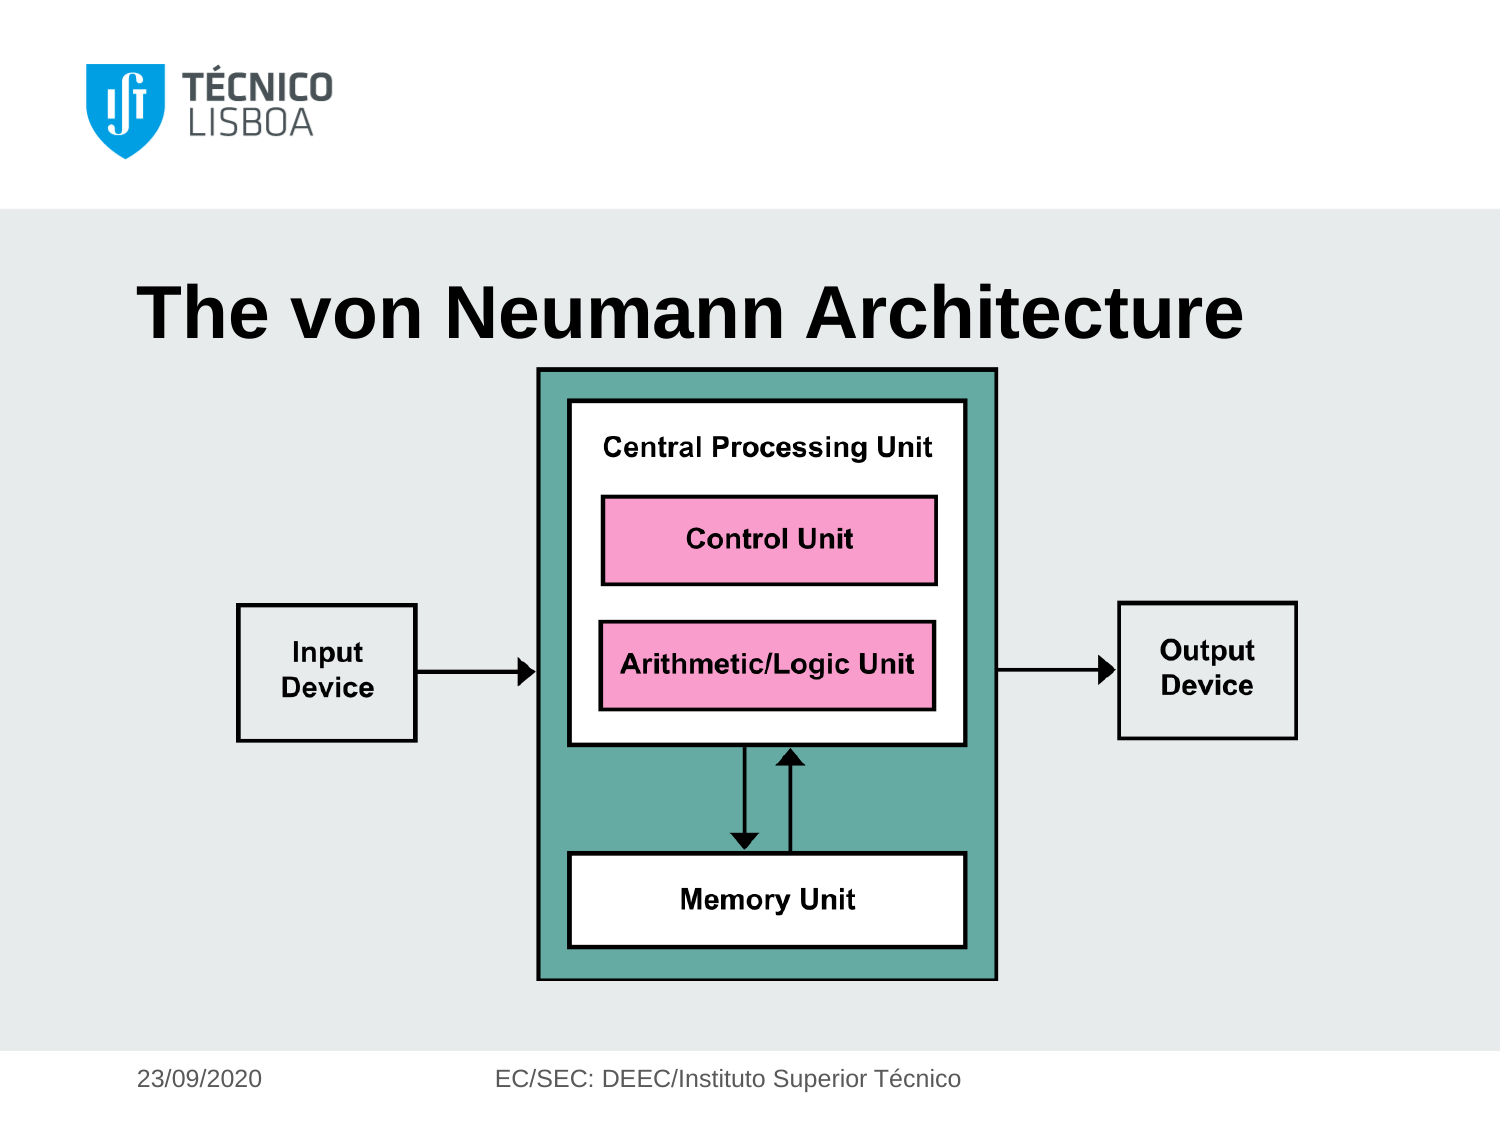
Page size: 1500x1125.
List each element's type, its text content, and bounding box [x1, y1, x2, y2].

title The von Neumann Architecture [121, 237, 1378, 381]
picture [0, 0, 1500, 1125]
slide_number 23/09/2020 [121, 1052, 425, 1103]
footer EC/SEC: DEEC/Instituto Superior Técnico [476, 1052, 988, 1103]
